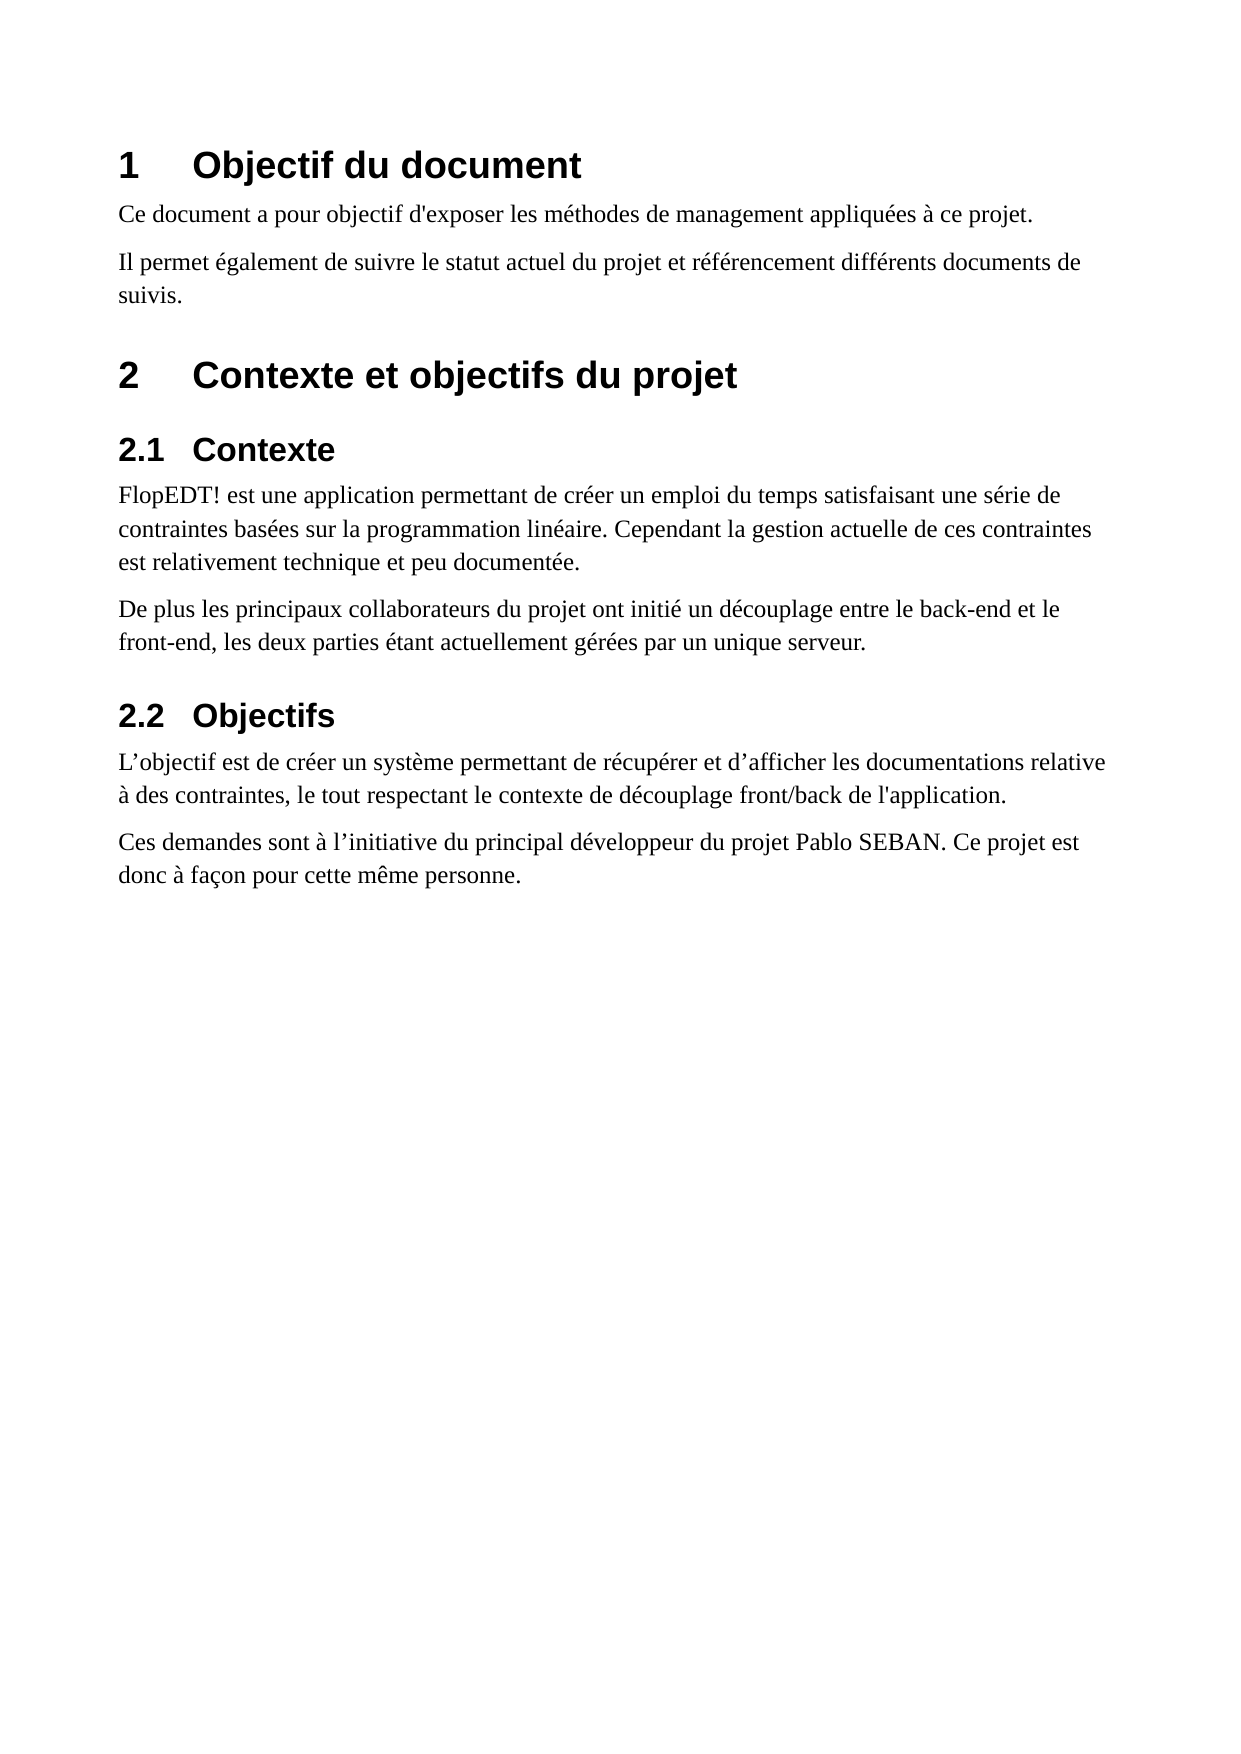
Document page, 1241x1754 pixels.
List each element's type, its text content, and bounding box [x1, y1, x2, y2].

text FlopEDT! est une application permettant de créer un emploi du temps satisfaisant une série de contraintes basées sur la programmation linéaire. Cependant la gestion actuelle de ces contraintes est relativement technique et peu documentée. [118, 481, 1122, 575]
text Ces demandes sont à l’initiative du principal développeur du projet Pablo SEBAN. Ce projet est donc à façon pour cette même personne. [118, 827, 1122, 889]
text Il permet également de suivre le statut actuel du projet et référencement différents documents de suivis. [118, 247, 1122, 309]
text L’objectif est de créer un système permettant de récupérer et d’afficher les documentations relative à des contraintes, le tout respectant le contexte de découplage front/back de l'application. [118, 747, 1122, 809]
subtitle Objectif du document [118, 143, 1122, 187]
subtitle Objectifs [118, 696, 1122, 734]
text De plus les principaux collaborateurs du projet ont initié un découplage entre le back-end et le front-end, les deux parties étant actuellement gérées par un unique serveur. [118, 594, 1122, 656]
text Ce document a pour objectif d'exposer les méthodes de management appliquées à ce projet. [118, 199, 1122, 228]
subtitle Contexte [118, 429, 1122, 468]
subtitle Contexte et objectifs du projet [118, 352, 1122, 396]
